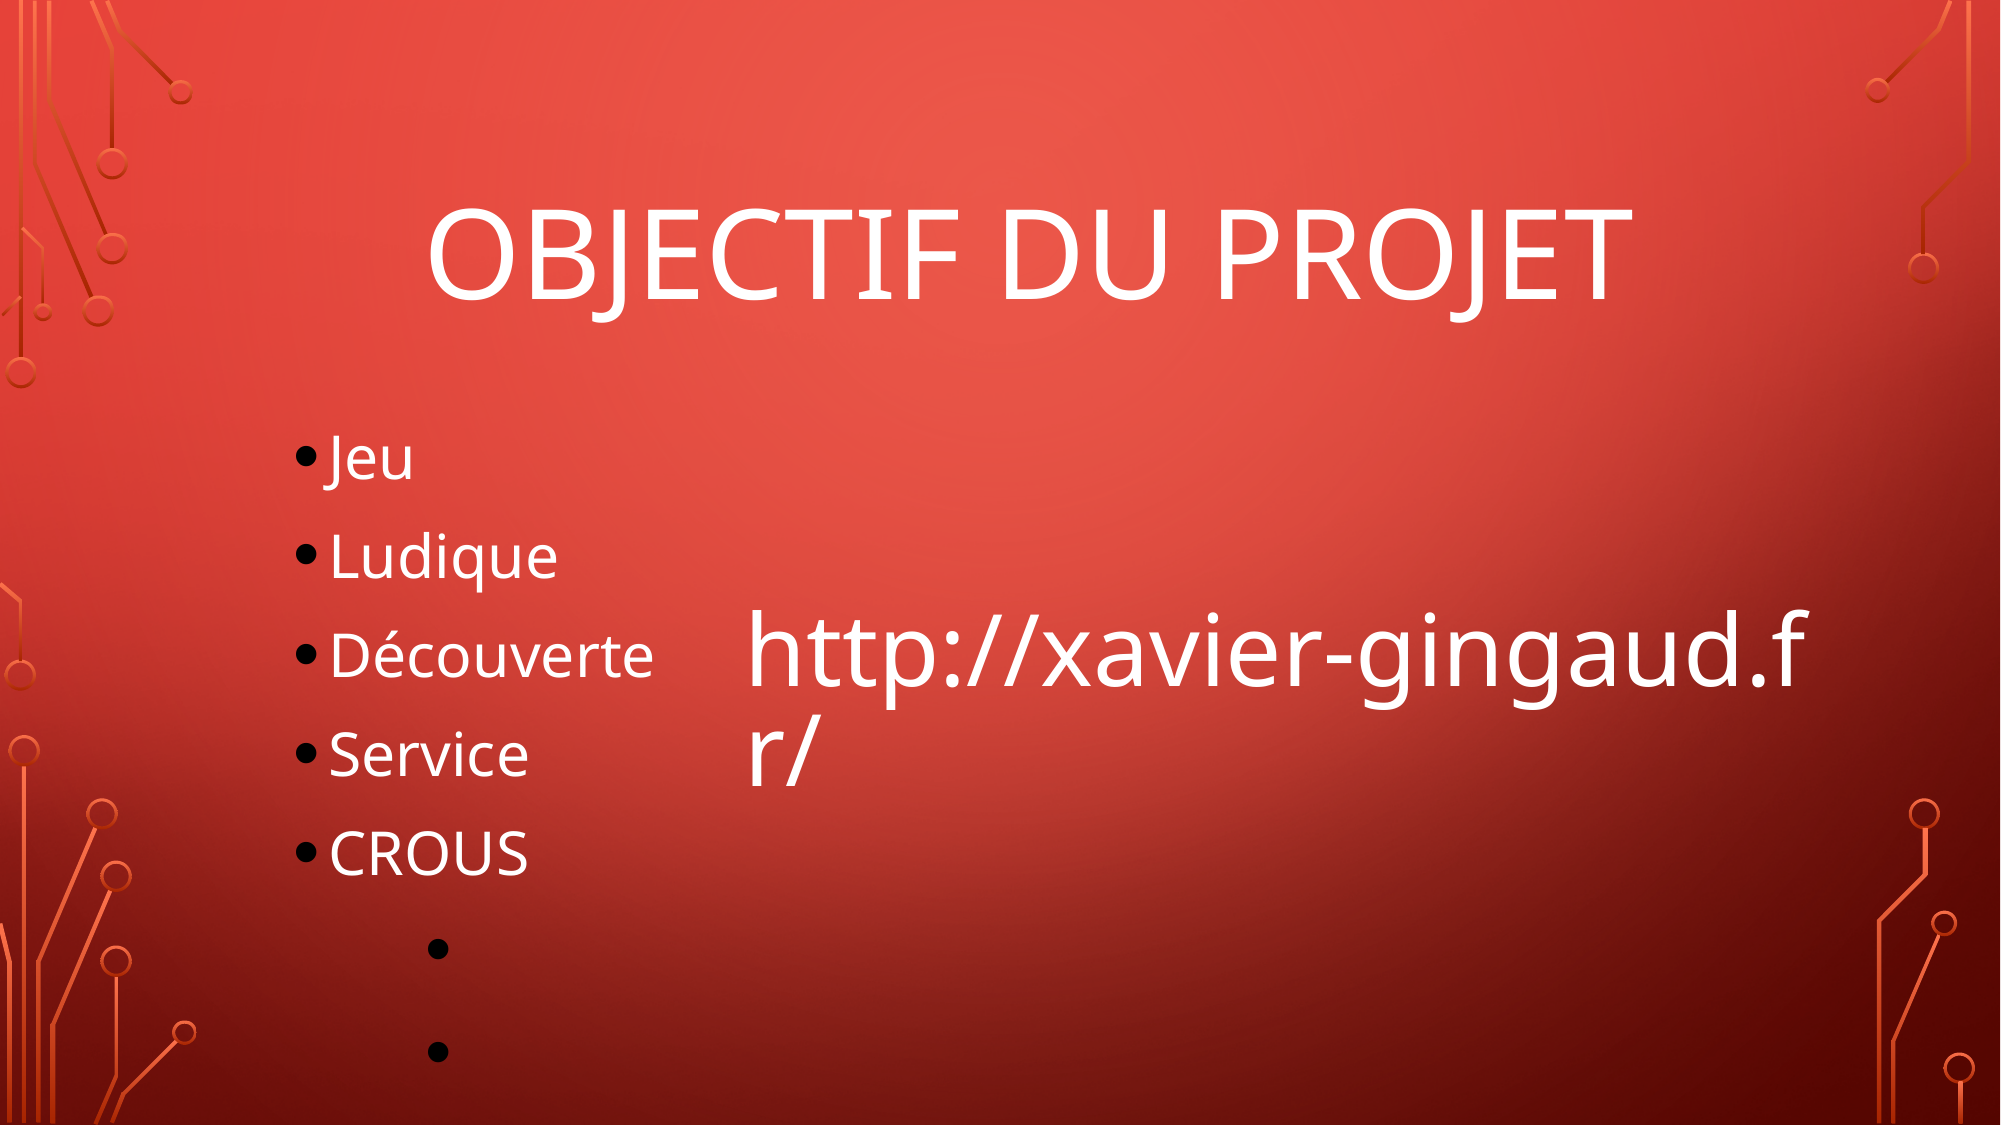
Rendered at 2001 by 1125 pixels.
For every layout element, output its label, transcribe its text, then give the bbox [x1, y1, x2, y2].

text_box Jeu Ludique Découverte Service CROUS [278, 403, 672, 981]
text_box Objectif du projet [307, 184, 1750, 323]
text_box http://xavier-gingaud.fr/ [729, 579, 1833, 716]
